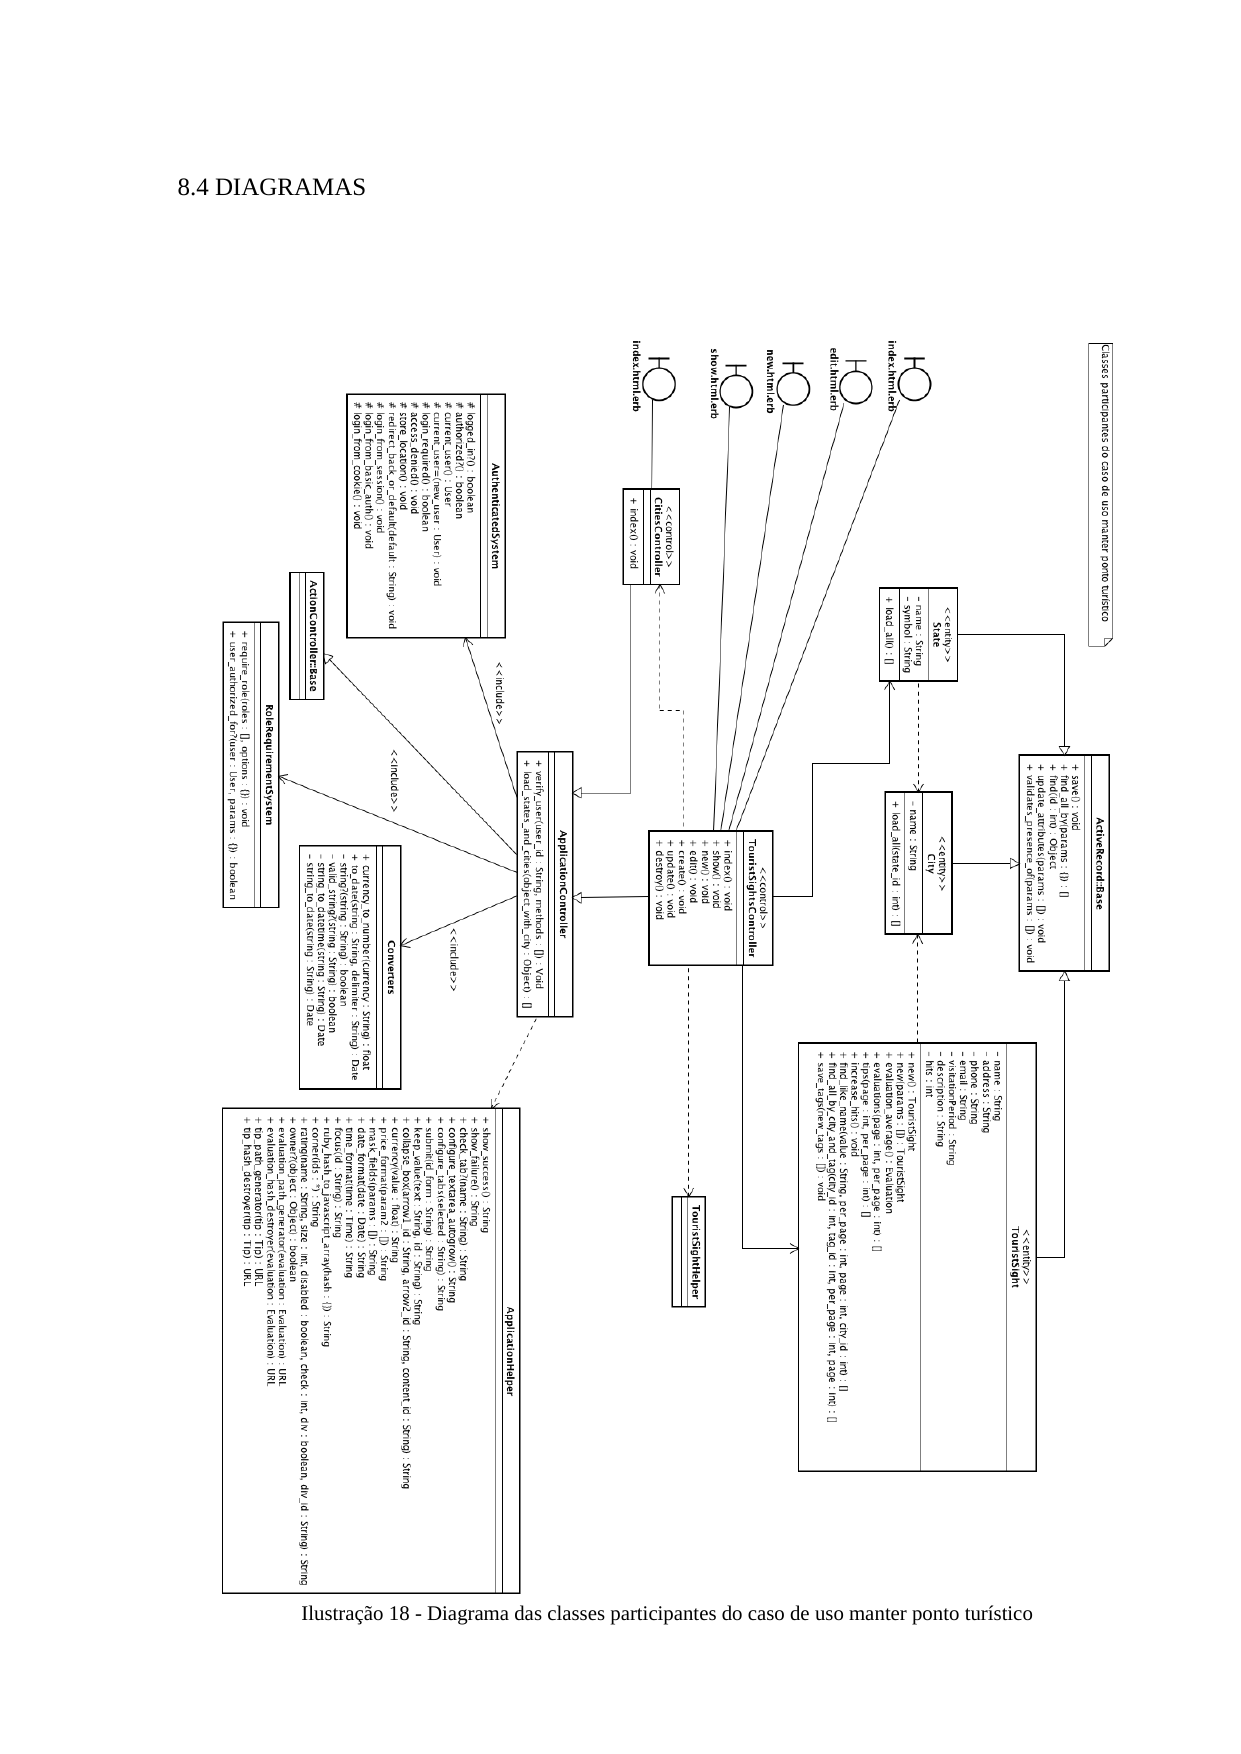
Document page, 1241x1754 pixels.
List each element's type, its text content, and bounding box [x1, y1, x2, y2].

subtitle Diagramas [177, 172, 1122, 200]
picture [214, 332, 1121, 1601]
text Ilustração 18 - Diagrama das classes participantes do caso de uso manter ponto turístico [214, 1601, 1120, 1624]
